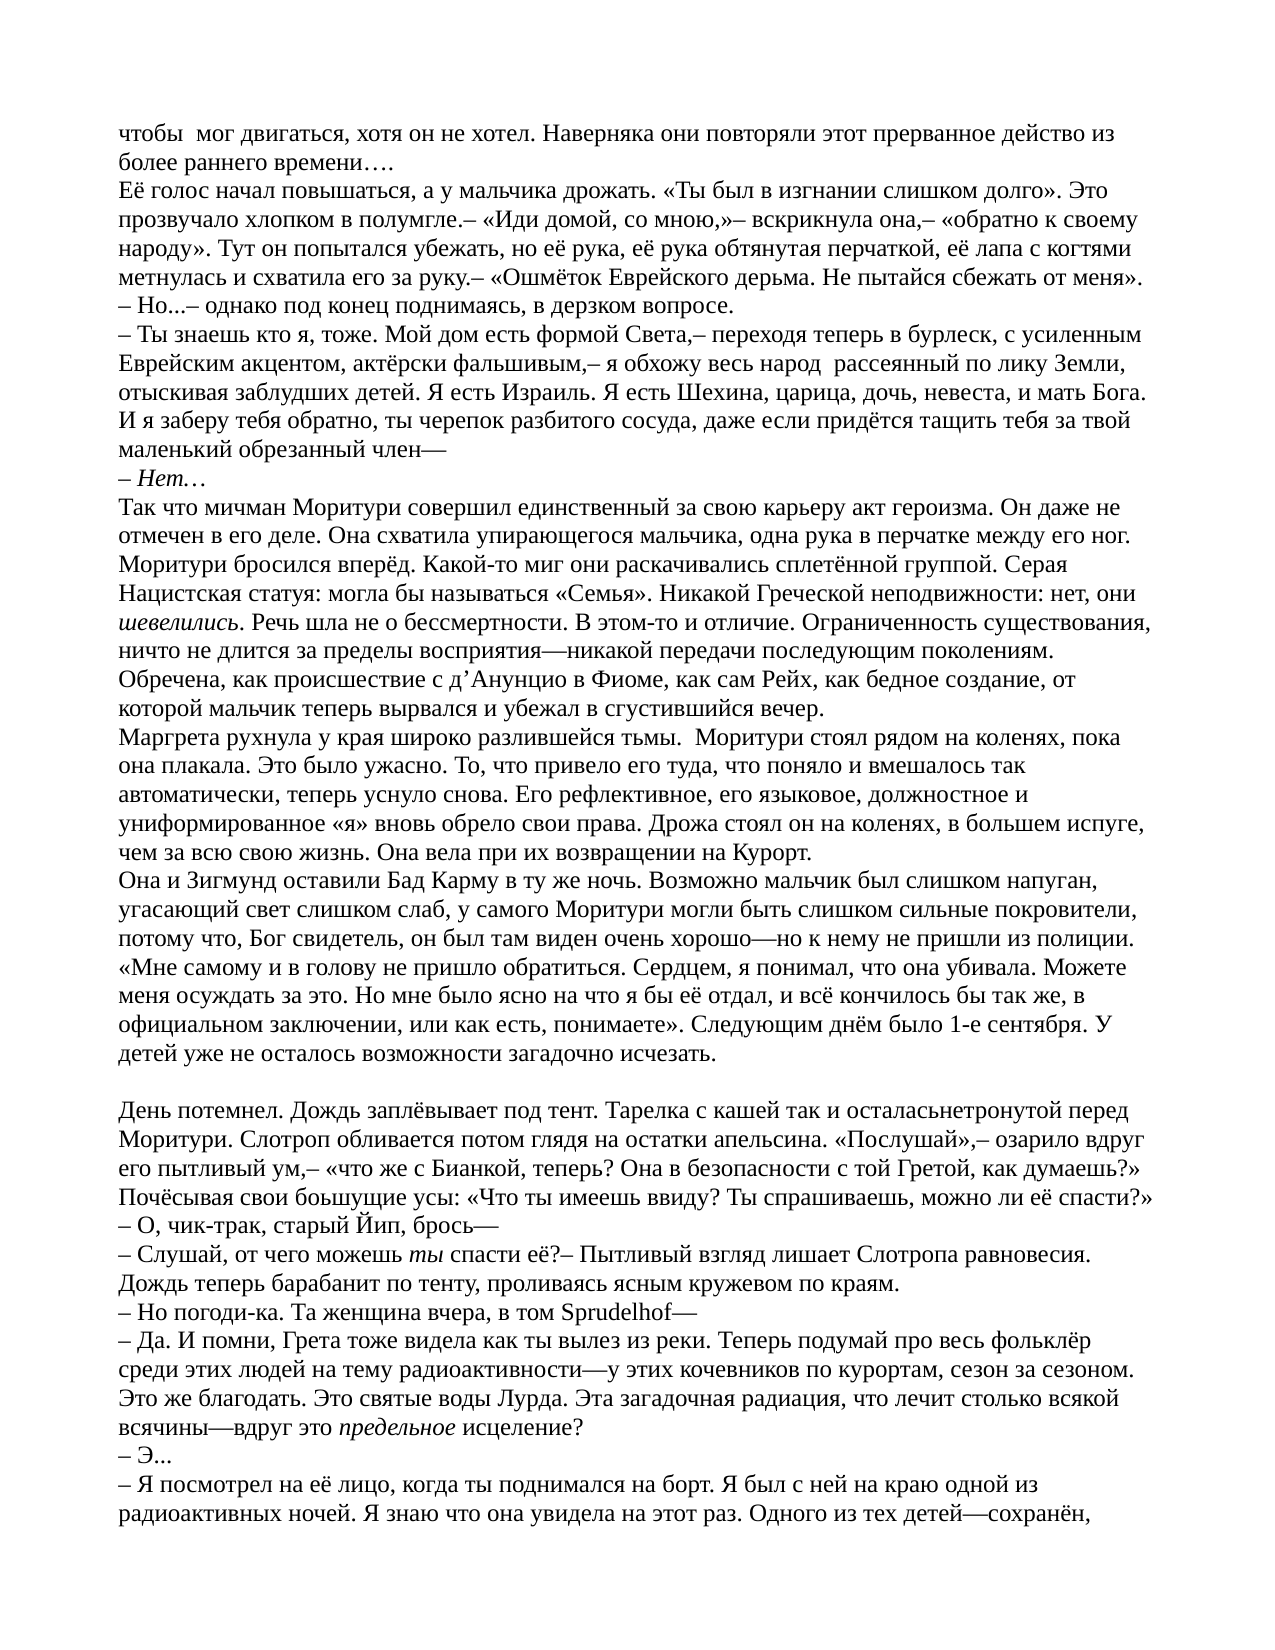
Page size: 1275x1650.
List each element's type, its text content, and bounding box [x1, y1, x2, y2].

text Почёсывая свои боьшущие усы: «Что ты имеешь ввиду? Ты спрашиваешь, можно ли её спасти?» [118, 1182, 1157, 1211]
text – Я посмотрел на её лицо, когда ты поднимался на борт. Я был с ней на краю одной из радиоактивных ночей. Я знаю что она увидела на этот раз. Одного из тех детей—сохранён, [118, 1469, 1157, 1527]
text Её голос начал повышаться, а у мальчика дрожать. «Ты был в изгнании слишком долго». Это прозвучало хлопком в полумгле.– «Иди домой, со мною,»– вскрикнула она,– «обратно к своему народу». Тут он попытался убежать, но её рука, её рука обтянутая перчаткой, её лапа с когтями метнулась и схватила его за руку.– «Ошмёток Еврейского дерьма. Не пытайся сбежать от меня». [118, 176, 1157, 291]
text Так что мичман Моритури совершил единственный за свою карьеру акт героизма. Он даже не отмечен в его деле. Она схватила упирающегося мальчика, одна рука в перчатке между его ног. Моритури бросился вперёд. Какой-то миг они раскачивались сплетённой группой. Серая Нацистская статуя: могла бы называться «Семья». Никакой Греческой неподвижности: нет, они шевелились. Речь шла не о бессмертности. В этом-то и отличие. Ограниченность существования, ничто не длится за пределы восприятия—никакой передачи последующим поколениям. Обречена, как происшествие с д’Анунцио в Фиоме, как сам Рейх, как бедное создание, от которой мальчик теперь вырвался и убежал в сгустившийся вечер. [118, 492, 1157, 722]
text День потемнел. Дождь заплёвывает под тент. Тарелка с кашей так и осталасьнетронутой перед Моритури. Слотроп обливается потом глядя на остатки апельсина. «Послушай»,– озарило вдруг его пытливый ум,– «что же с Бианкой, теперь? Она в безопасности с той Гретой, как думаешь?» [118, 1096, 1157, 1182]
text Она и Зигмунд оставили Бад Карму в ту же ночь. Возможно мальчик был слишком напуган, угасающий свет слишком слаб, у самого Моритури могли быть слишком сильные покровители, потому что, Бог свидетель, он был там виден очень хорошо—но к нему не пришли из полиции. «Мне самому и в голову не пришло обратиться. Сердцем, я понимал, что она убивала. Можете меня осуждать за это. Но мне было ясно на что я бы её отдал, и всё кончилось бы так же, в официальном заключении, или как есть, понимаете». Следующим днём было 1-е сентября. У детей уже не осталось возможности загадочно исчезать. [118, 866, 1157, 1067]
text – Слушай, от чего можешь ты спасти её?– Пытливый взгляд лишает Слотропа равновесия. Дождь теперь барабанит по тенту, проливаясь ясным кружевом по краям. [118, 1239, 1157, 1297]
text чтобы мог двигаться, хотя он не хотел. Наверняка они повторяли этот прерванное действо из более раннего времени…. [118, 118, 1157, 176]
text – Э... [118, 1441, 1157, 1469]
text – Нет… [118, 463, 1157, 492]
text – Да. И помни, Грета тоже видела как ты вылез из реки. Теперь подумай про весь фольклёр среди этих людей на тему радиоактивности—у этих кочевников по курортам, сезон за сезоном. Это же благодать. Это святые воды Лурда. Эта загадочная радиация, что лечит столько всякой всячины—вдруг это предельное исцеление? [118, 1326, 1157, 1441]
text – Но погоди-ка. Та женщина вчера, в том Sprudelhof— [118, 1297, 1157, 1326]
text – Ты знаешь кто я, тоже. Мой дом есть формой Света,– переходя теперь в бурлеск, с усиленным Еврейским акцентом, актёрски фальшивым,– я обхожу весь народ рассеянный по лику Земли, отыскивая заблудших детей. Я есть Израиль. Я есть Шехина, царица, дочь, невеста, и мать Бога. И я заберу тебя обратно, ты черепок разбитого сосуда, даже если придётся тащить тебя за твой маленький обрезанный член— [118, 319, 1157, 463]
text – Но...– однако под конец поднимаясь, в дерзком вопросе. [118, 291, 1157, 319]
text Маргрета рухнула у края широко разлившейся тьмы. Моритури стоял рядом на коленях, пока она плакала. Это было ужасно. То, что привело его туда, что поняло и вмешалось так автоматически, теперь уснуло снова. Его рефлективное, его языковое, должностное и униформированное «я» вновь обрело свои права. Дрожа стоял он на коленях, в большем испуге, чем за всю свою жизнь. Она вела при их возвращении на Курорт. [118, 722, 1157, 866]
text – О, чик-трак, старый Йип, брось— [118, 1211, 1157, 1239]
